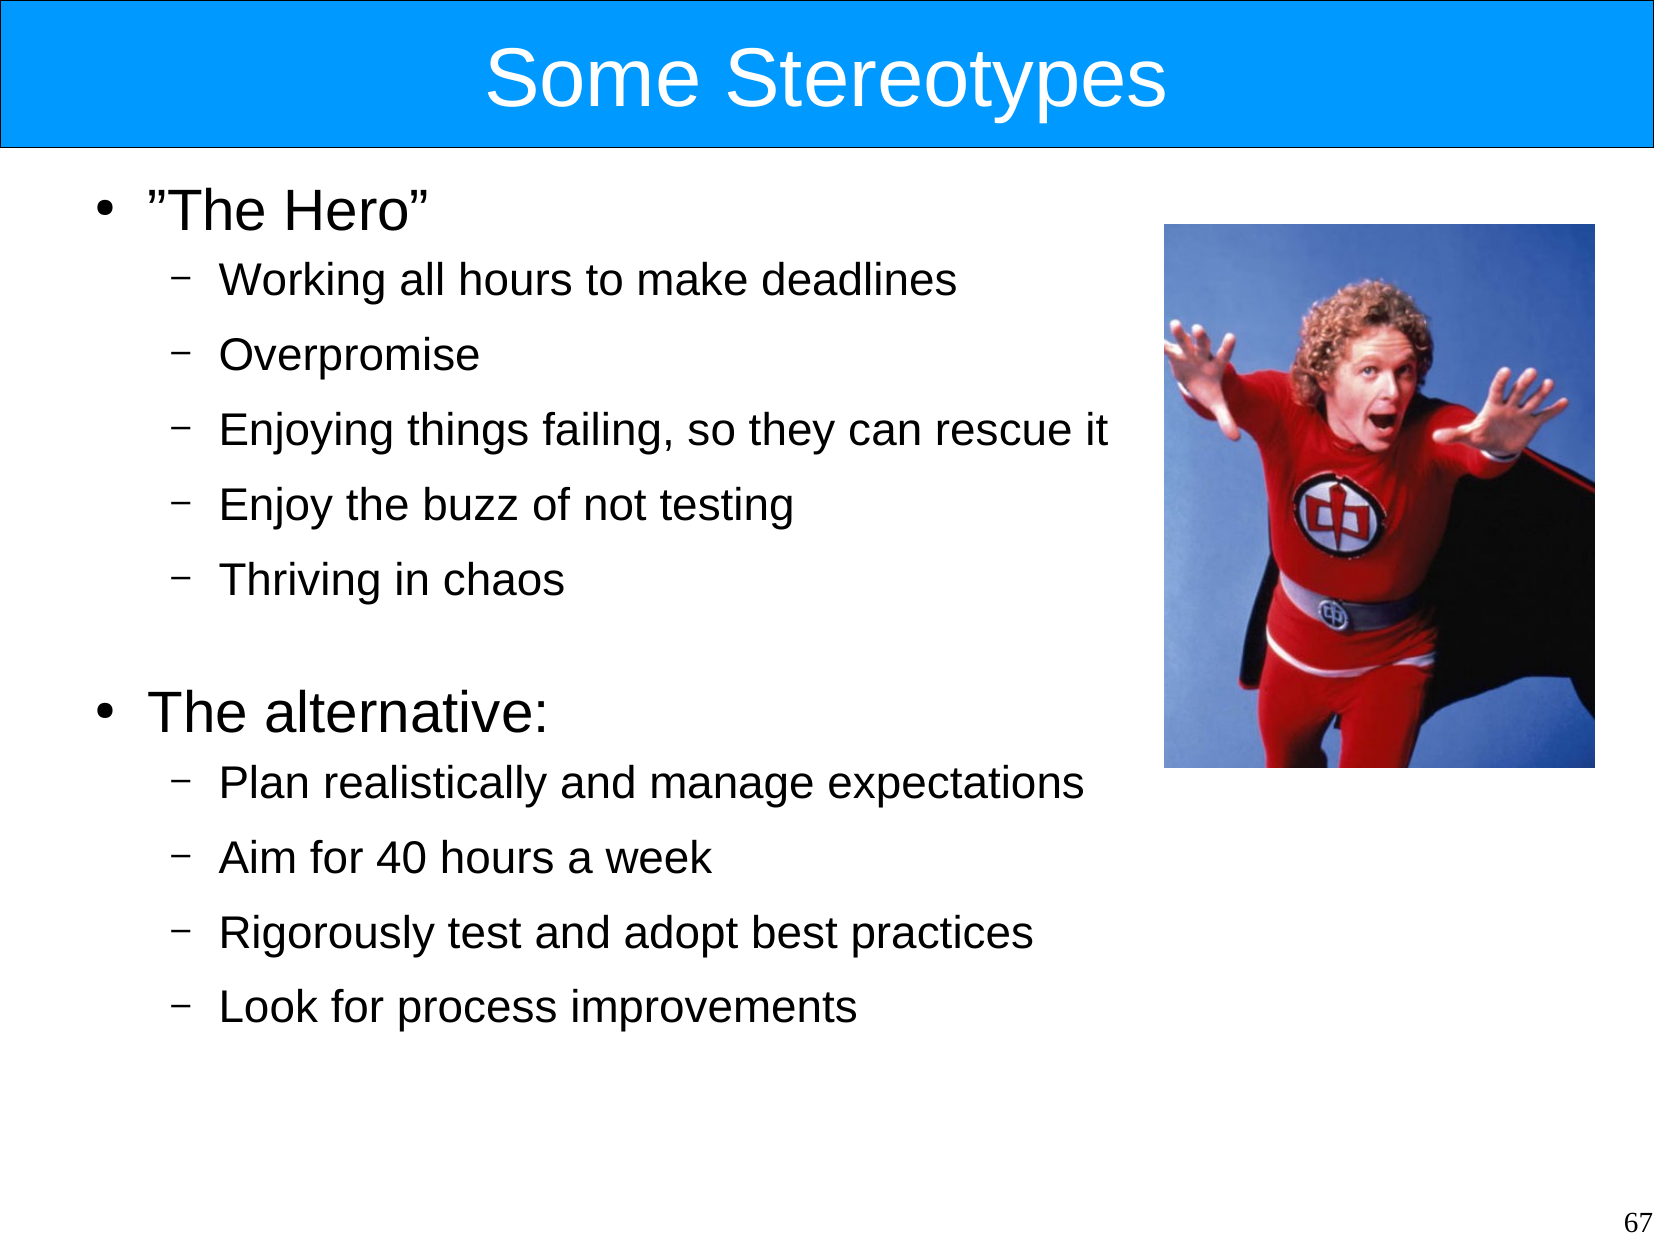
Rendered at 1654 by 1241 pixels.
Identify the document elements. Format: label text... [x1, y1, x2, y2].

list ”The Hero” Working all hours to make deadlines Overpromise Enjoying things failing, so they can rescue it Enjoy the buzz of not testing Thriving in chaos The alternative: Plan realistically and manage expectations Aim for 40 hours a week Rigorously test and adopt best practices Look for process improvements [76, 177, 1565, 1196]
picture [1164, 224, 1595, 768]
title Some Stereotypes [82, 21, 1571, 135]
